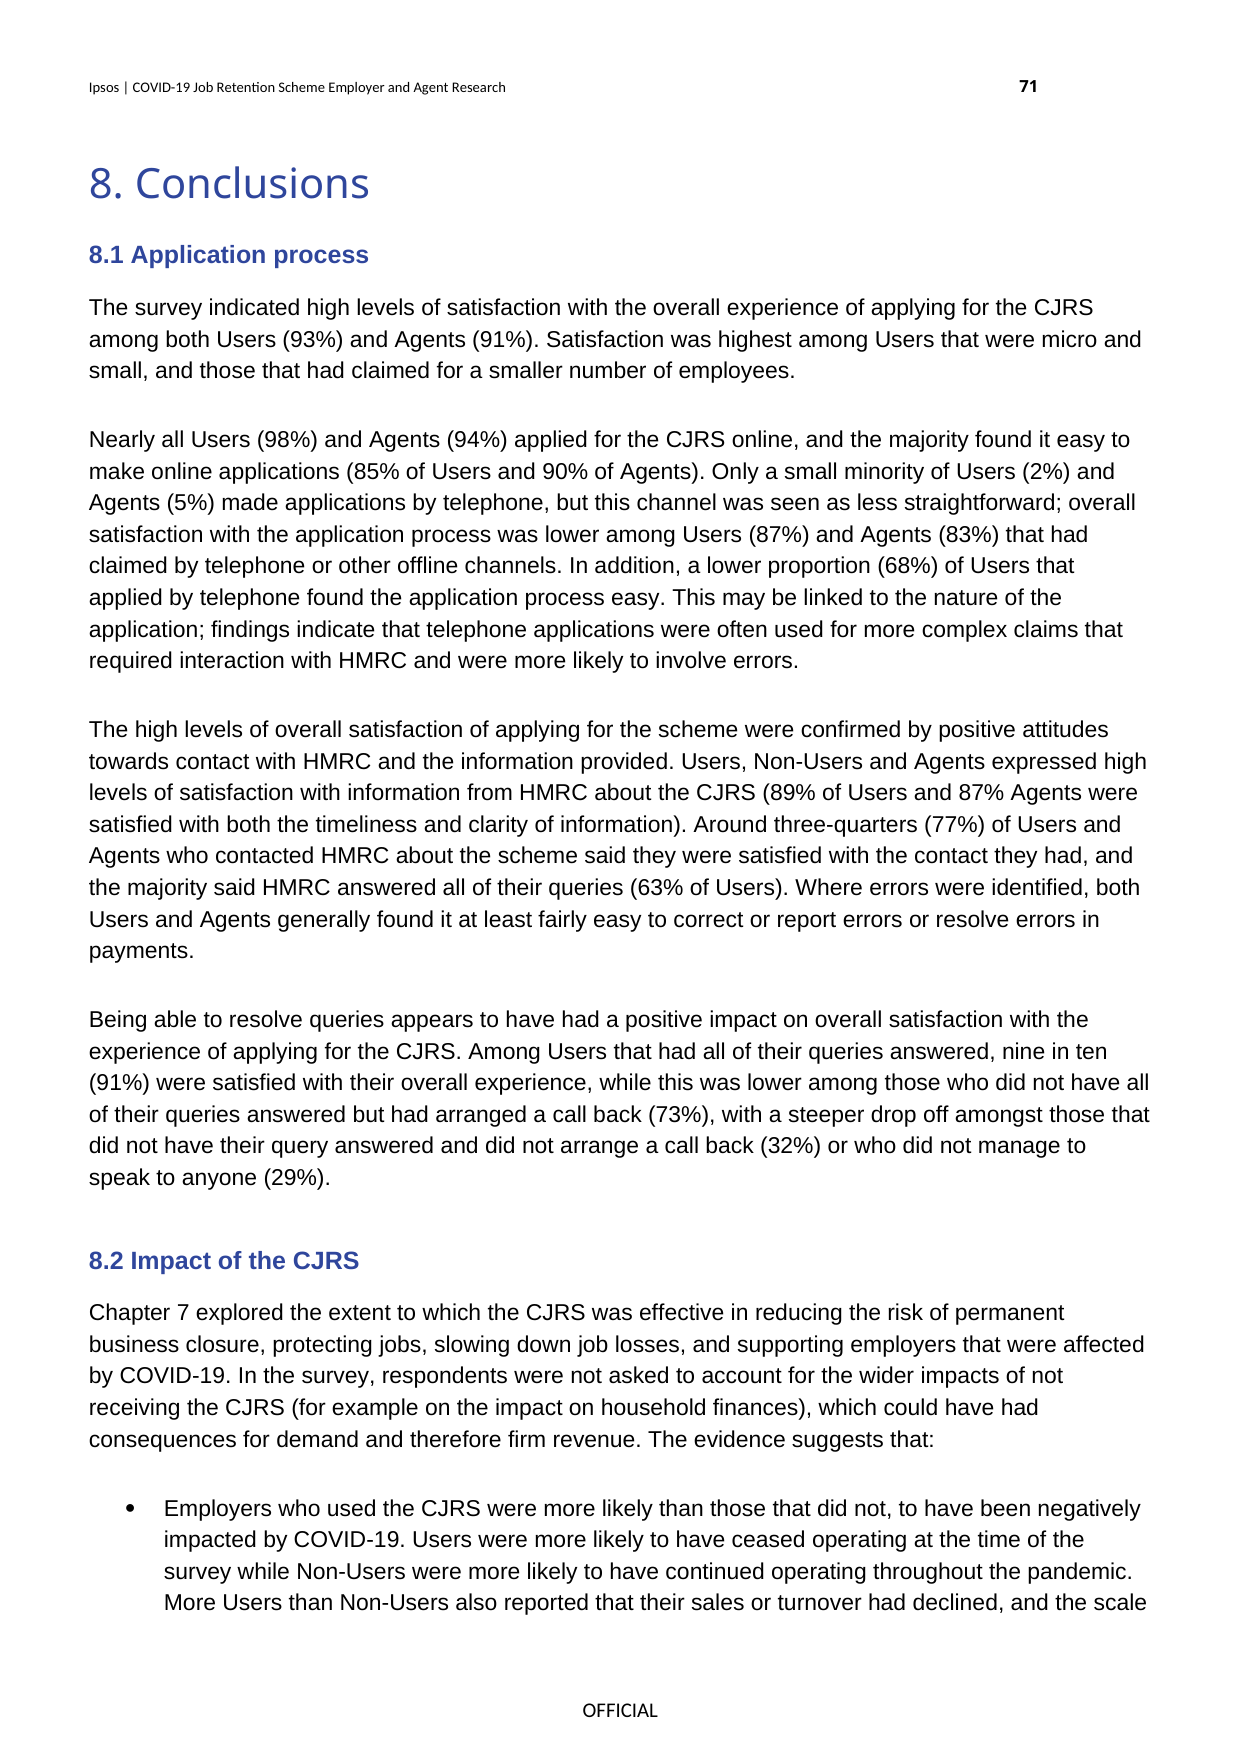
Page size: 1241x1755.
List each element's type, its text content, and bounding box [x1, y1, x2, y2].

subtitle 8.1 Application process [89, 240, 1152, 269]
text Chapter 7 explored the extent to which the CJRS was effective in reducing the risk of permanent business closure, protecting jobs, slowing down job losses, and supporting employers that were affected by COVID-19. In the survey, respondents were not asked to account for the wider impacts of not receiving the CJRS (for example on the impact on household finances), which could have had consequences for demand and therefore firm revenue. The evidence suggests that: [89, 1299, 1152, 1452]
text The survey indicated high levels of satisfaction with the overall experience of applying for the CJRS among both Users (93%) and Agents (91%). Satisfaction was highest among Users that were micro and small, and those that had claimed for a smaller number of employees. [89, 294, 1152, 383]
text Being able to resolve queries appears to have had a positive impact on overall satisfaction with the experience of applying for the CJRS. Among Users that had all of their queries answered, nine in ten (91%) were satisfied with their overall experience, while this was lower among those who did not have all of their queries answered but had arranged a call back (73%), with a steeper drop off amongst those that did not have their query answered and did not arrange a call back (32%) or who did not manage to speak to anyone (29%). [89, 1006, 1152, 1190]
text The high levels of overall satisfaction of applying for the scheme were confirmed by positive attitudes towards contact with HMRC and the information provided. Users, Non-Users and Agents expressed high levels of satisfaction with information from HMRC about the CJRS (89% of Users and 87% Agents were satisfied with both the timeliness and clarity of information). Around three-quarters (77%) of Users and Agents who contacted HMRC about the scheme said they were satisfied with the contact they had, and the majority said HMRC answered all of their queries (63% of Users). Where errors were identified, both Users and Agents generally found it at least fairly easy to correct or report errors or resolve errors in payments. [89, 716, 1152, 963]
subtitle 8.2 Impact of the CJRS [89, 1246, 1152, 1274]
subtitle 8. Conclusions [89, 154, 1152, 211]
list Employers who used the CJRS were more likely than those that did not, to have been negatively impacted by COVID-19. Users were more likely to have ceased operating at the time of the survey while Non-Users were more likely to have continued operating throughout the pandemic. More Users than Non-Users also reported that their sales or turnover had declined, and the scale [126, 1495, 1152, 1616]
text Nearly all Users (98%) and Agents (94%) applied for the CJRS online, and the majority found it easy to make online applications (85% of Users and 90% of Agents). Only a small minority of Users (2%) and Agents (5%) made applications by telephone, but this channel was seen as less straightforward; overall satisfaction with the application process was lower among Users (87%) and Agents (83%) that had claimed by telephone or other offline channels. In addition, a lower proportion (68%) of Users that applied by telephone found the application process easy. This may be linked to the nature of the application; findings indicate that telephone applications were often used for more complex claims that required interaction with HMRC and were more likely to involve errors. [89, 426, 1152, 673]
